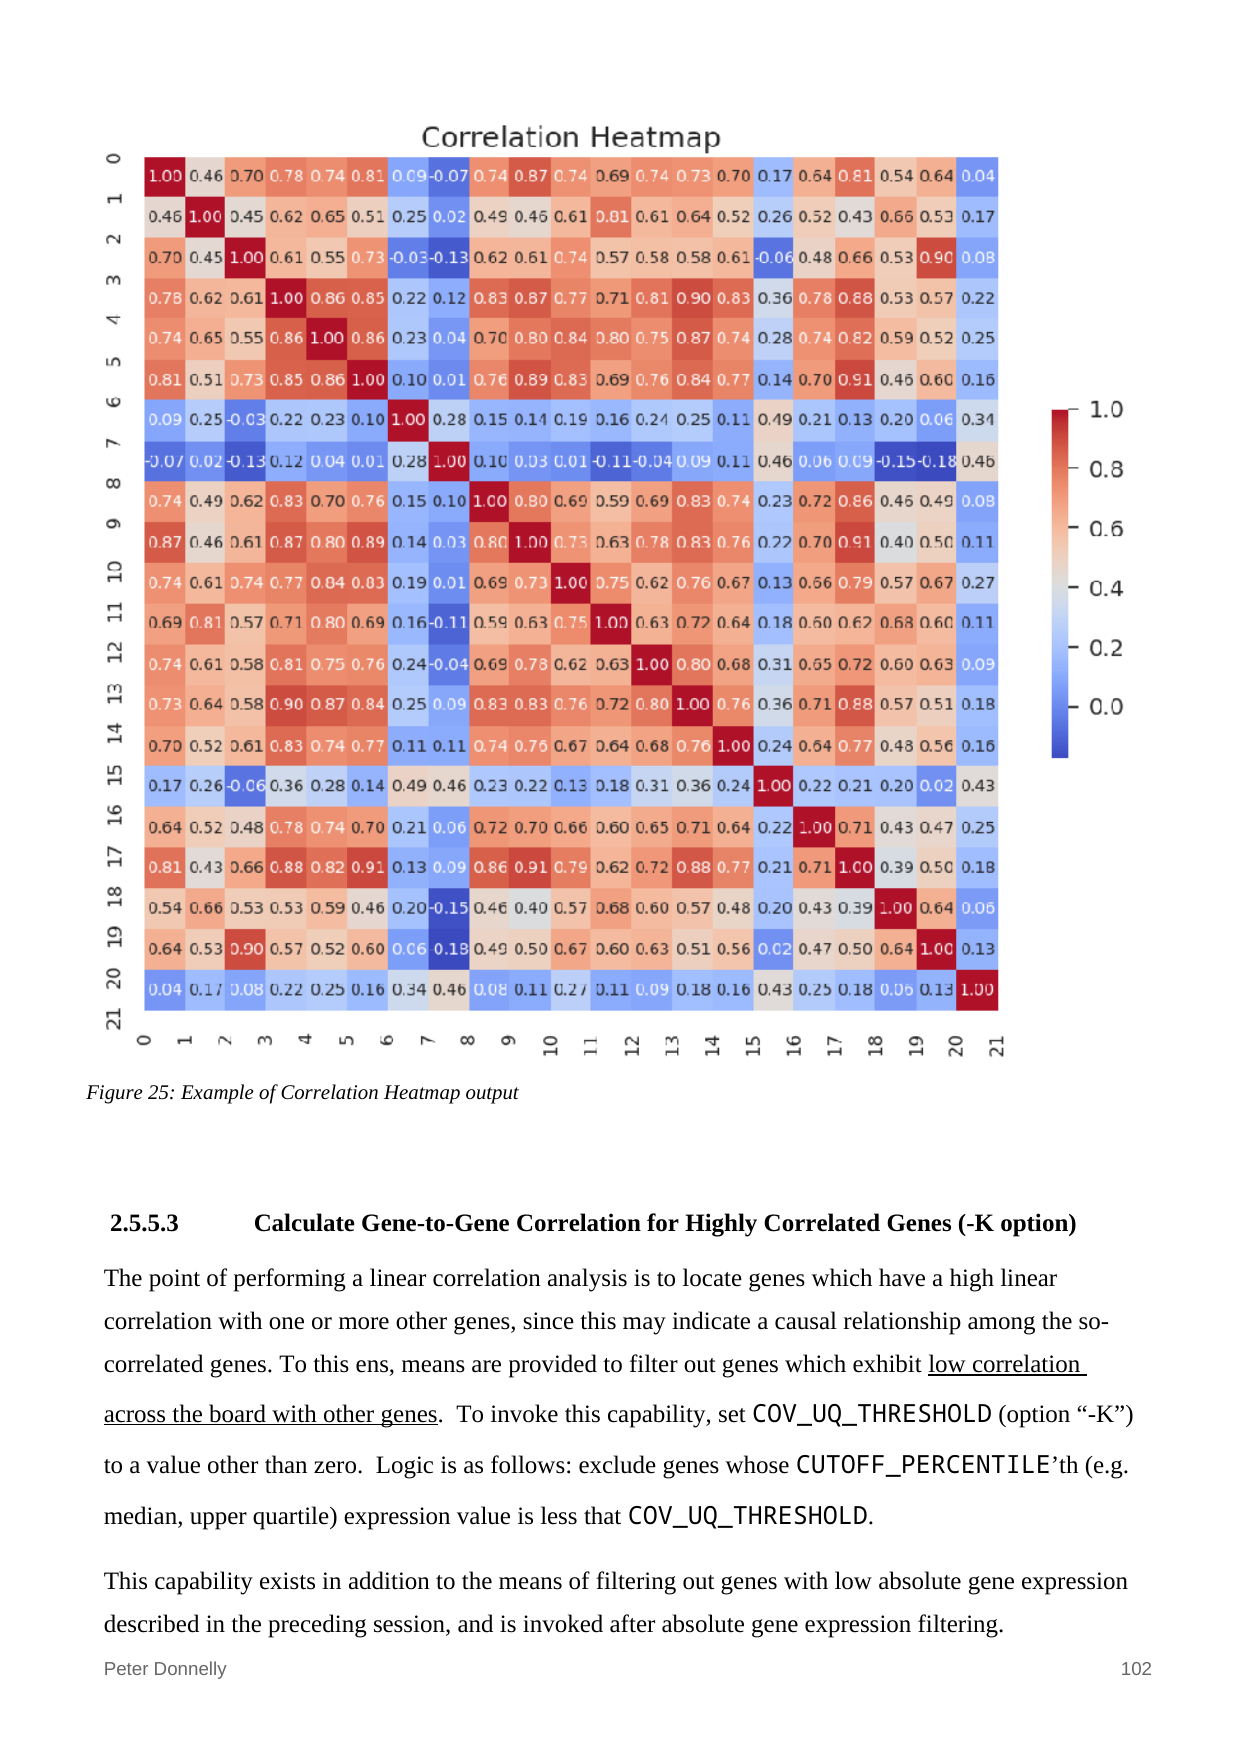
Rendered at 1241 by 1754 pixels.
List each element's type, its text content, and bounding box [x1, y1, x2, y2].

text This capability exists in addition to the means of filtering out genes with low absolute gene expression described in the preceding session, and is invoked after absolute gene expression filtering. [103, 1566, 1146, 1638]
text The point of performing a linear correlation analysis is to locate genes which have a high linear correlation with one or more other genes, since this may indicate a causal relationship among the so-correlated genes. To this ens, means are provided to filter out genes which exhibit low correlation across the board with other genes. To invoke this capability, set COV_UQ_THRESHOLD (option “-K”) to a value other than zero. Logic is as follows: exclude genes whose CUTOFF_PERCENTILE’th (e.g. median, upper quartile) expression value is less that COV_UQ_THRESHOLD. [103, 1263, 1146, 1531]
text Figure 25: Example of Correlation Heatmap output [86, 1081, 1164, 1104]
subtitle Calculate Gene-to-Gene Correlation for Highly Correlated Genes (-K option) [103, 1208, 1146, 1237]
picture [86, 119, 1164, 1081]
